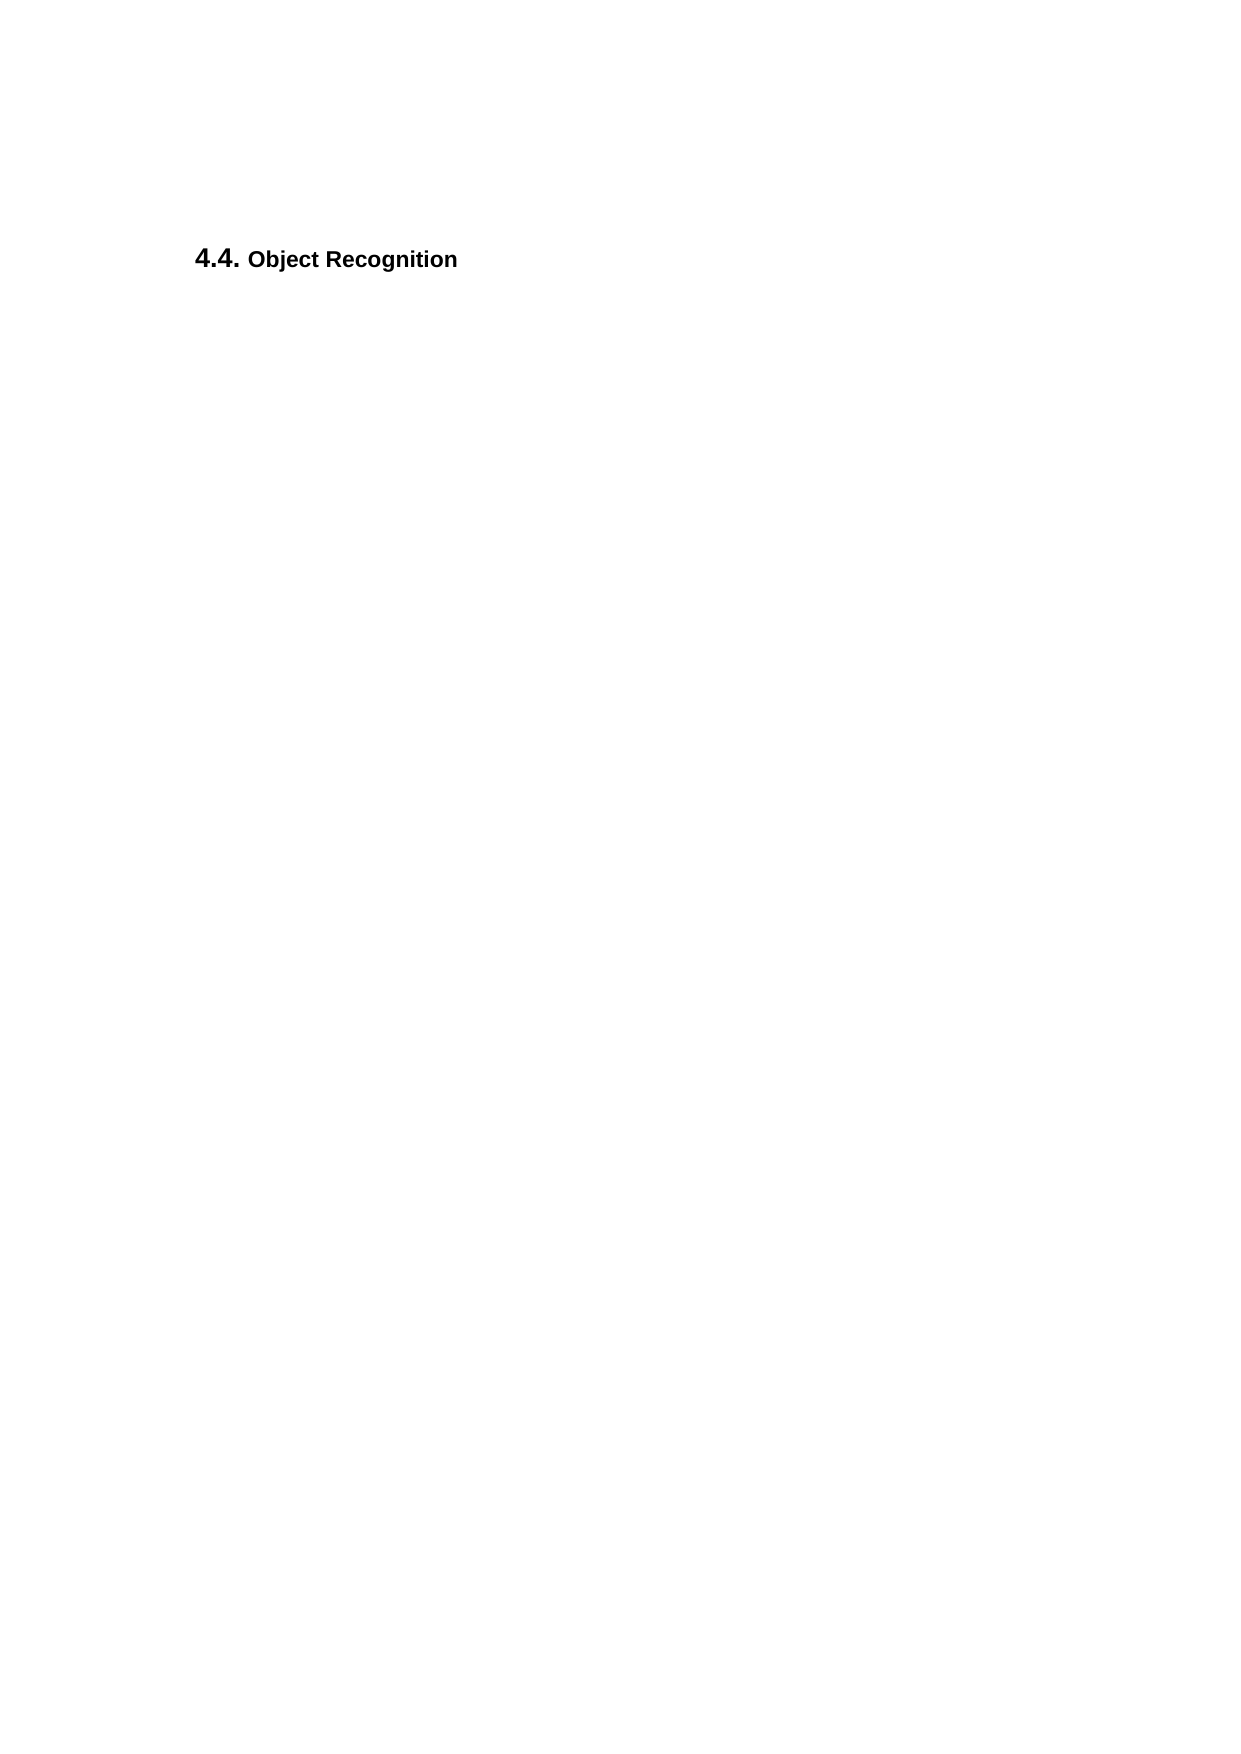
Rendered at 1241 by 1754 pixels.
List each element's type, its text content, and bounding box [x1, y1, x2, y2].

subtitle Object Recognition [195, 242, 1092, 273]
